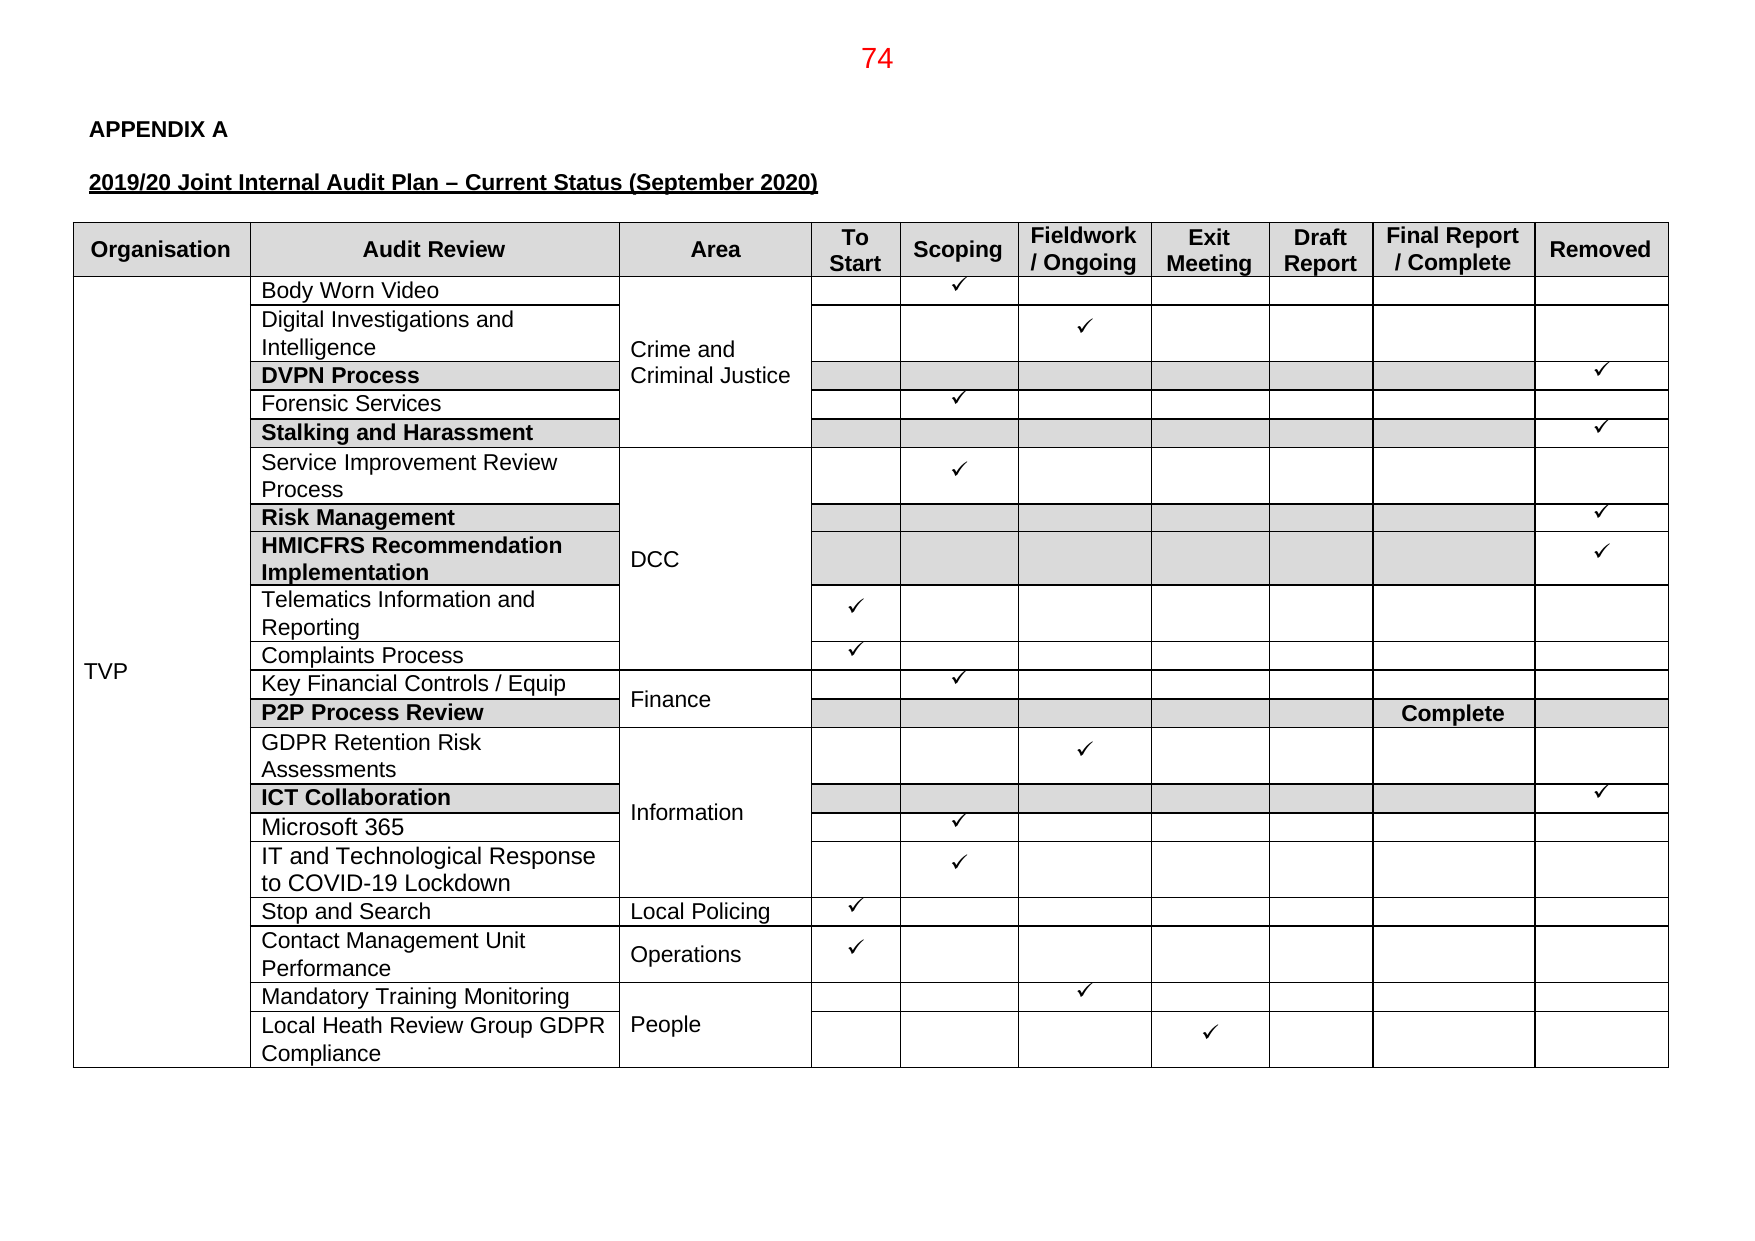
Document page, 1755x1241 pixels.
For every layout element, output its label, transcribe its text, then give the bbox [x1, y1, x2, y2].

table_cell Operations [620, 927, 811, 982]
table_cell [1019, 814, 1151, 841]
table_cell Telematics Information and Reporting [251, 586, 619, 641]
table_cell Finance [620, 671, 811, 727]
table_cell  [1536, 362, 1668, 389]
table_cell [1019, 362, 1151, 389]
table_header Exit Meeting [1152, 223, 1269, 276]
table_cell [812, 362, 900, 389]
table_cell [1270, 586, 1372, 641]
table_cell [1270, 362, 1372, 389]
table_cell [1270, 842, 1372, 897]
table_cell [1152, 983, 1269, 1011]
table_cell [1374, 391, 1534, 418]
table_cell [1374, 448, 1534, 503]
table_cell [1019, 1012, 1151, 1067]
table_header Draft Report [1270, 223, 1372, 276]
table_cell [1374, 277, 1534, 304]
table_cell [901, 700, 1018, 727]
table_cell DCC [620, 448, 811, 669]
text APPENDIX A [89, 116, 1681, 142]
table_cell [1536, 671, 1668, 698]
table_cell [901, 785, 1018, 812]
table_cell [1270, 728, 1372, 783]
table_cell [1152, 785, 1269, 812]
table_cell [1152, 362, 1269, 389]
table_cell  [812, 927, 900, 982]
table_cell [1152, 927, 1269, 982]
table_cell [1152, 586, 1269, 641]
table_cell [1152, 420, 1269, 447]
table_cell [901, 983, 1018, 1011]
table_cell  [901, 391, 1018, 418]
table_cell [1270, 420, 1372, 447]
table_cell [812, 983, 900, 1011]
table_cell  [1019, 306, 1151, 361]
table_cell [1152, 700, 1269, 727]
table_cell [1019, 586, 1151, 641]
table_cell [1019, 927, 1151, 982]
table_cell [1374, 420, 1534, 447]
table_cell [1374, 898, 1534, 925]
table_cell [1270, 448, 1372, 503]
table_cell Mandatory Training Monitoring [251, 983, 619, 1011]
table_cell [812, 448, 900, 503]
table_cell Digital Investigations and Intelligence [251, 306, 619, 361]
table_cell [812, 532, 900, 584]
table_cell [812, 700, 900, 727]
table_cell  [1019, 983, 1151, 1011]
table_cell HMICFRS Recommendation Implementation [251, 532, 619, 584]
table_cell  [1019, 728, 1151, 783]
table_cell [901, 1012, 1018, 1067]
table_cell Service Improvement Review Process [251, 448, 619, 503]
table_cell [1019, 505, 1151, 531]
table_cell [1019, 842, 1151, 897]
table_cell Key Financial Controls / Equip [251, 671, 619, 698]
table_header Audit Review [251, 223, 619, 276]
table_cell [1019, 898, 1151, 925]
table_cell Body Worn Video [251, 277, 619, 304]
table_header Fieldwork / Ongoing [1019, 223, 1151, 276]
table_cell IT and Technological Response to COVID-19 Lockdown [251, 842, 619, 897]
table_cell Stop and Search [251, 898, 619, 925]
table_cell  [901, 448, 1018, 503]
table_cell [1374, 306, 1534, 361]
table_cell [1374, 1012, 1534, 1067]
table_cell  [1536, 785, 1668, 812]
table_cell [1374, 927, 1534, 982]
table_cell [1536, 306, 1668, 361]
table_cell [1536, 277, 1668, 304]
table_cell [1270, 505, 1372, 531]
table_cell [812, 842, 900, 897]
table_cell [812, 1012, 900, 1067]
table_cell  [812, 586, 900, 641]
table_cell [812, 391, 900, 418]
table_cell [1270, 391, 1372, 418]
table_header Organisation [74, 223, 250, 276]
table_header Area [620, 223, 811, 276]
table_cell [1270, 1012, 1372, 1067]
table_cell People [620, 983, 811, 1067]
table_cell  [901, 814, 1018, 841]
table_cell [1019, 277, 1151, 304]
table_cell  [1536, 420, 1668, 447]
table_cell [1152, 391, 1269, 418]
table_cell ICT Collaboration [251, 785, 619, 812]
table_cell [1152, 642, 1269, 669]
table_cell GDPR Retention Risk Assessments [251, 728, 619, 783]
table_cell [1374, 586, 1534, 641]
table_header Scoping [901, 223, 1018, 276]
table_cell  [812, 642, 900, 669]
table_cell  [901, 842, 1018, 897]
table_cell [901, 927, 1018, 982]
table_cell [1152, 448, 1269, 503]
table_cell [1019, 448, 1151, 503]
table_cell [1019, 785, 1151, 812]
table_cell [1270, 927, 1372, 982]
table_cell [1270, 306, 1372, 361]
table_cell [1536, 927, 1668, 982]
table_cell [1270, 532, 1372, 584]
table_cell [812, 420, 900, 447]
table_cell  [1152, 1012, 1269, 1067]
table_cell [812, 306, 900, 361]
table_cell Complete [1374, 700, 1534, 727]
table_cell [1152, 728, 1269, 783]
table_cell Complaints Process [251, 642, 619, 669]
table_cell Information [620, 728, 811, 897]
table_cell [812, 505, 900, 531]
table_cell [1374, 532, 1534, 584]
table_cell [1374, 983, 1534, 1011]
table_cell  [1536, 505, 1668, 531]
table_cell [901, 642, 1018, 669]
table_cell P2P Process Review [251, 700, 619, 727]
table_cell  [901, 277, 1018, 304]
table_cell [1536, 448, 1668, 503]
table_cell [1270, 700, 1372, 727]
table_cell [1536, 728, 1668, 783]
table_header To Start [812, 223, 900, 276]
table_cell [1374, 814, 1534, 841]
table_cell Microsoft 365 [251, 814, 619, 841]
table_cell [1536, 814, 1668, 841]
table_cell [1019, 700, 1151, 727]
table_cell [1152, 671, 1269, 698]
table_cell [1152, 306, 1269, 361]
text 2019/20 Joint Internal Audit Plan – Current Status (September 2020) [89, 169, 1681, 195]
table_cell Stalking and Harassment [251, 420, 619, 447]
table_cell [812, 277, 900, 304]
table_cell [1536, 700, 1668, 727]
table_cell  [1536, 532, 1668, 584]
table_cell [1374, 728, 1534, 783]
table_cell [1270, 898, 1372, 925]
table_cell [1374, 642, 1534, 669]
table_cell [1374, 785, 1534, 812]
table_cell [1536, 642, 1668, 669]
table_cell DVPN Process [251, 362, 619, 389]
table_cell [1152, 277, 1269, 304]
table_cell [1374, 842, 1534, 897]
table_cell [901, 420, 1018, 447]
table_cell [1536, 898, 1668, 925]
table_header Final Report / Complete [1374, 223, 1534, 276]
table_cell [901, 362, 1018, 389]
table_cell [812, 785, 900, 812]
table_cell [1374, 362, 1534, 389]
table_cell [1152, 842, 1269, 897]
table_cell Crime and Criminal Justice [620, 277, 811, 447]
table_cell  [901, 671, 1018, 698]
table_cell [901, 586, 1018, 641]
table_cell [1536, 842, 1668, 897]
table_cell [1152, 898, 1269, 925]
table_cell [1019, 532, 1151, 584]
table_cell [1019, 391, 1151, 418]
table_cell [901, 532, 1018, 584]
table_cell [1536, 983, 1668, 1011]
table_cell Contact Management Unit Performance [251, 927, 619, 982]
table_cell [901, 898, 1018, 925]
table_cell [1270, 785, 1372, 812]
table_cell [1270, 277, 1372, 304]
table_cell [812, 728, 900, 783]
table_cell [1019, 420, 1151, 447]
table_cell [1270, 983, 1372, 1011]
table_cell [1270, 642, 1372, 669]
table_cell [1374, 671, 1534, 698]
table_cell TVP [74, 277, 250, 1067]
table_cell [1152, 532, 1269, 584]
table_header Removed [1536, 223, 1668, 276]
table_cell [1019, 642, 1151, 669]
table_cell Local Heath Review Group GDPR Compliance [251, 1012, 619, 1067]
table_cell Forensic Services [251, 391, 619, 418]
table_cell Local Policing [620, 898, 811, 925]
table_cell [1019, 671, 1151, 698]
table_cell [812, 814, 900, 841]
table_cell [812, 671, 900, 698]
table_cell [1374, 505, 1534, 531]
table_cell  [812, 898, 900, 925]
table_cell [1270, 671, 1372, 698]
table_cell [1536, 391, 1668, 418]
table_cell [1270, 814, 1372, 841]
table_cell [901, 306, 1018, 361]
table_cell Risk Management [251, 505, 619, 531]
table_cell [901, 505, 1018, 531]
table_cell [1536, 1012, 1668, 1067]
table_cell [901, 728, 1018, 783]
table_cell [1152, 814, 1269, 841]
table_cell [1536, 586, 1668, 641]
table_cell [1152, 505, 1269, 531]
